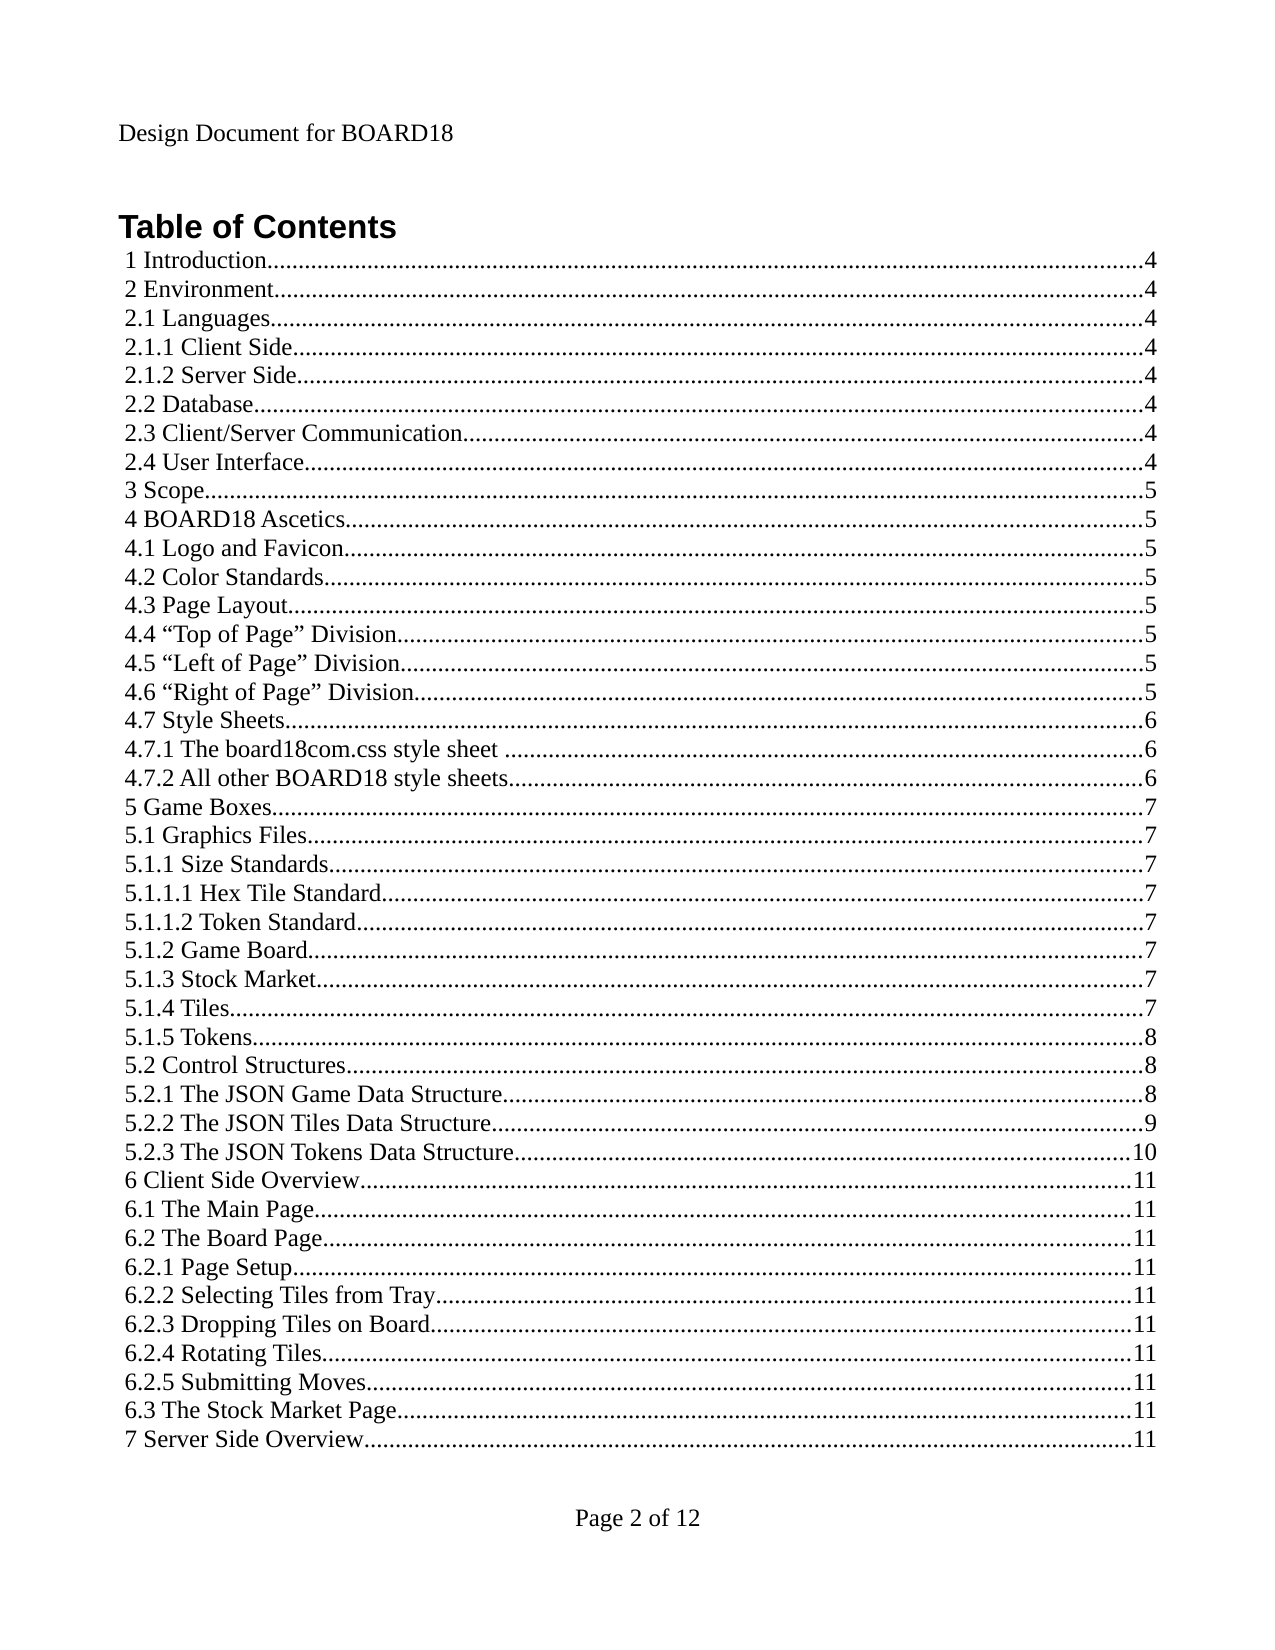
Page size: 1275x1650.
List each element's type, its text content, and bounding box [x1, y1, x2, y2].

text 6.2.1 Page Setup 11 [118, 1252, 1157, 1280]
text 6.2.3 Dropping Tiles on Board 11 [118, 1309, 1157, 1338]
text 5.1.4 Tiles 7 [118, 993, 1157, 1022]
text 4.1 Logo and Favicon 5 [118, 533, 1157, 562]
text 2.3 Client/Server Communication 4 [118, 418, 1157, 447]
text 2 Environment 4 [118, 274, 1157, 303]
text 4.7 Style Sheets 6 [118, 705, 1157, 734]
text 4 BOARD18 Ascetics 5 [118, 504, 1157, 533]
text 6.2 The Board Page 11 [118, 1223, 1157, 1252]
text 5.1.1 Size Standards 7 [118, 849, 1157, 878]
text 6.2.4 Rotating Tiles 11 [118, 1338, 1157, 1367]
text 4.7.2 All other BOARD18 style sheets 6 [118, 763, 1157, 792]
text 3 Scope 5 [118, 475, 1157, 504]
text 2.2 Database 4 [118, 389, 1157, 418]
text 5.1.3 Stock Market 7 [118, 964, 1157, 993]
text 5.1.5 Tokens 8 [118, 1022, 1157, 1050]
text 5.1.1.1 Hex Tile Standard 7 [118, 878, 1157, 907]
text 5 Game Boxes 7 [118, 792, 1157, 820]
text 4.3 Page Layout 5 [118, 590, 1157, 619]
text 2.1.1 Client Side 4 [118, 332, 1157, 360]
text 5.1 Graphics Files 7 [118, 820, 1157, 849]
subtitle Table of Contents [118, 207, 1157, 245]
text 2.1.2 Server Side 4 [118, 360, 1157, 389]
text 2.1 Languages 4 [118, 303, 1157, 332]
text 5.2.1 The JSON Game Data Structure 8 [118, 1079, 1157, 1108]
text 5.2 Control Structures 8 [118, 1050, 1157, 1079]
text 7 Server Side Overview 11 [118, 1424, 1157, 1453]
text 4.6 “Right of Page” Division 5 [118, 677, 1157, 705]
text 2.4 User Interface 4 [118, 447, 1157, 475]
text 5.1.2 Game Board 7 [118, 935, 1157, 964]
text 6.3 The Stock Market Page 11 [118, 1395, 1157, 1424]
text 6.1 The Main Page 11 [118, 1194, 1157, 1223]
text 4.2 Color Standards 5 [118, 562, 1157, 590]
text 6 Client Side Overview 11 [118, 1165, 1157, 1194]
text 6.2.5 Submitting Moves 11 [118, 1367, 1157, 1395]
text 4.7.1 The board18com.css style sheet 6 [118, 734, 1157, 763]
text 4.4 “Top of Page” Division 5 [118, 619, 1157, 648]
text 4.5 “Left of Page” Division 5 [118, 648, 1157, 677]
text 5.2.3 The JSON Tokens Data Structure 10 [118, 1137, 1157, 1165]
text 5.2.2 The JSON Tiles Data Structure 9 [118, 1108, 1157, 1137]
text 5.1.1.2 Token Standard 7 [118, 907, 1157, 935]
text 1 Introduction 4 [118, 245, 1157, 274]
text 6.2.2 Selecting Tiles from Tray 11 [118, 1280, 1157, 1309]
